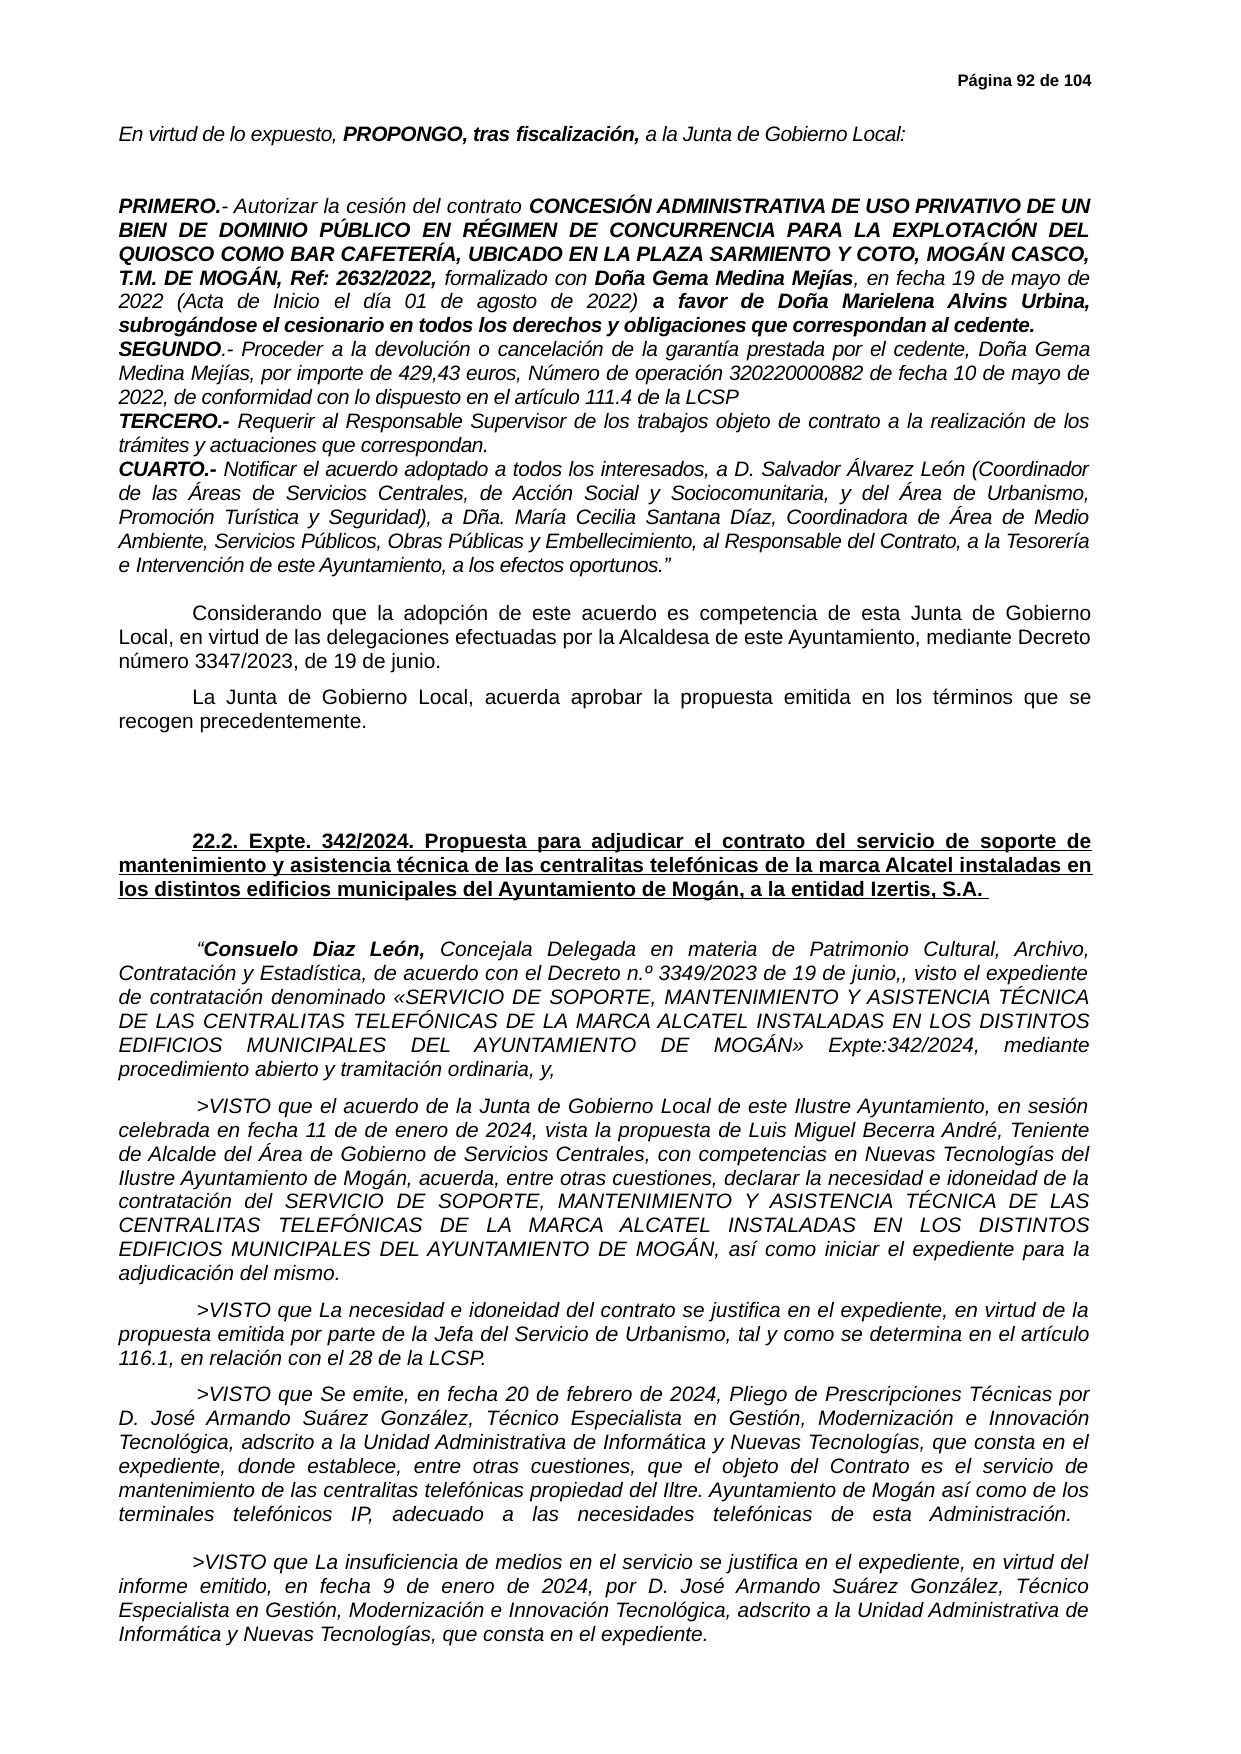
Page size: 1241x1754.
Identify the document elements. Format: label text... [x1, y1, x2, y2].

text Considerando que la adopción de este acuerdo es competencia de esta Junta de Gobierno Local, en virtud de las delegaciones efectuadas por la Alcaldesa de este Ayuntamiento, mediante Decreto número 3347/2023, de 19 de junio. [118, 601, 1092, 673]
text CUARTO.- Notificar el acuerdo adoptado a todos los interesados, a D. Salvador Álvarez León (Coordinador de las Áreas de Servicios Centrales, de Acción Social y Sociocomunitaria, y del Área de Urbanismo, Promoción Turística y Seguridad), a Dña. María Cecilia Santana Díaz, Coordinadora de Área de Medio Ambiente, Servicios Públicos, Obras Públicas y Embellecimiento, al Responsable del Contrato, a la Tesorería e Intervención de este Ayuntamiento, a los efectos oportunos.” [118, 457, 1092, 577]
text >VISTO que el acuerdo de la Junta de Gobierno Local de este Ilustre Ayuntamiento, en sesión celebrada en fecha 11 de de enero de 2024, vista la propuesta de Luis Miguel Becerra André, Teniente de Alcalde del Área de Gobierno de Servicios Centrales, con competencias en Nuevas Tecnologías del Ilustre Ayuntamiento de Mogán, acuerda, entre otras cuestiones, declarar la necesidad e idoneidad de la contratación del SERVICIO DE SOPORTE, MANTENIMIENTO Y ASISTENCIA TÉCNICA DE LAS CENTRALITAS TELEFÓNICAS DE LA MARCA ALCATEL INSTALADAS EN LOS DISTINTOS EDIFICIOS MUNICIPALES DEL AYUNTAMIENTO DE MOGÁN, así como iniciar el expediente para la adjudicación del mismo. [118, 1093, 1092, 1285]
text SEGUNDO.- Proceder a la devolución o cancelación de la garantía prestada por el cedente, Doña Gema Medina Mejías, por importe de 429,43 euros, Número de operación 320220000882 de fecha 10 de mayo de 2022, de conformidad con lo dispuesto en el artículo 111.4 de la LCSP [118, 337, 1092, 409]
text 22.2. Expte. 342/2024. Propuesta para adjudicar el contrato del servicio de soporte de mantenimiento y asistencia técnica de las centralitas telefónicas de la marca Alcatel instaladas en [118, 829, 1092, 874]
text >VISTO que Se emite, en fecha 20 de febrero de 2024, Pliego de Prescripciones Técnicas por D. José Armando Suárez González, Técnico Especialista en Gestión, Modernización e Innovación Tecnológica, adscrito a la Unidad Administrativa de Informática y Nuevas Tecnologías, que consta en el expediente, donde establece, entre otras cuestiones, que el objeto del Contrato es el servicio de mantenimiento de las centralitas telefónicas propiedad del Iltre. Ayuntamiento de Mogán así como de los terminales telefónicos IP, adecuado a las necesidades telefónicas de esta Administración. >VISTO que La insuficiencia de medios en el servicio se justifica en el expediente, en virtud del informe emitido, en fecha 9 de enero de 2024, por D. José Armando Suárez González, Técnico Especialista en Gestión, Modernización e Innovación Tecnológica, adscrito a la Unidad Administrativa de Informática y Nuevas Tecnologías, que consta en el expediente. [118, 1382, 1092, 1646]
text “Consuelo Diaz León, Concejala Delegada en materia de Patrimonio Cultural, Archivo, Contratación y Estadística, de acuerdo con el Decreto n.º 3349/2023 de 19 de junio,, visto el expediente de contratación denominado «SERVICIO DE SOPORTE, MANTENIMIENTO Y ASISTENCIA TÉCNICA DE LAS CENTRALITAS TELEFÓNICAS DE LA MARCA ALCATEL INSTALADAS EN LOS DISTINTOS EDIFICIOS MUNICIPALES DEL AYUNTAMIENTO DE MOGÁN» Expte:342/2024, mediante procedimiento abierto y tramitación ordinaria, y, [118, 937, 1092, 1081]
text En virtud de lo expuesto, PROPONGO, tras fiscalización, a la Junta de Gobierno Local: [118, 122, 1092, 146]
text PRIMERO.- Autorizar la cesión del contrato CONCESIÓN ADMINISTRATIVA DE USO PRIVATIVO DE UN BIEN DE DOMINIO PÚBLICO EN RÉGIMEN DE CONCURRENCIA PARA LA EXPLOTACIÓN DEL QUIOSCO COMO BAR CAFETERÍA, UBICADO EN LA PLAZA SARMIENTO Y COTO, MOGÁN CASCO, T.M. DE MOGÁN, Ref: 2632/2022, formalizado con Doña Gema Medina Mejías, en fecha 19 de mayo de 2022 (Acta de Inicio el día 01 de agosto de 2022) a favor de Doña Marielena Alvins Urbina, subrogándose el cesionario en todos los derechos y obligaciones que correspondan al cedente. [118, 193, 1092, 337]
text La Junta de Gobierno Local, acuerda aprobar la propuesta emitida en los términos que se recogen precedentemente. [118, 685, 1092, 733]
text TERCERO.- Requerir al Responsable Supervisor de los trabajos objeto de contrato a la realización de los trámites y actuaciones que correspondan. [118, 409, 1092, 457]
text >VISTO que La necesidad e idoneidad del contrato se justifica en el expediente, en virtud de la propuesta emitida por parte de la Jefa del Servicio de Urbanismo, tal y como se determina en el artículo 116.1, en relación con el 28 de la LCSP. [118, 1298, 1092, 1369]
text los distintos edificios municipales del Ayuntamiento de Mogán, a la entidad Izertis, S.A. [118, 875, 1092, 901]
